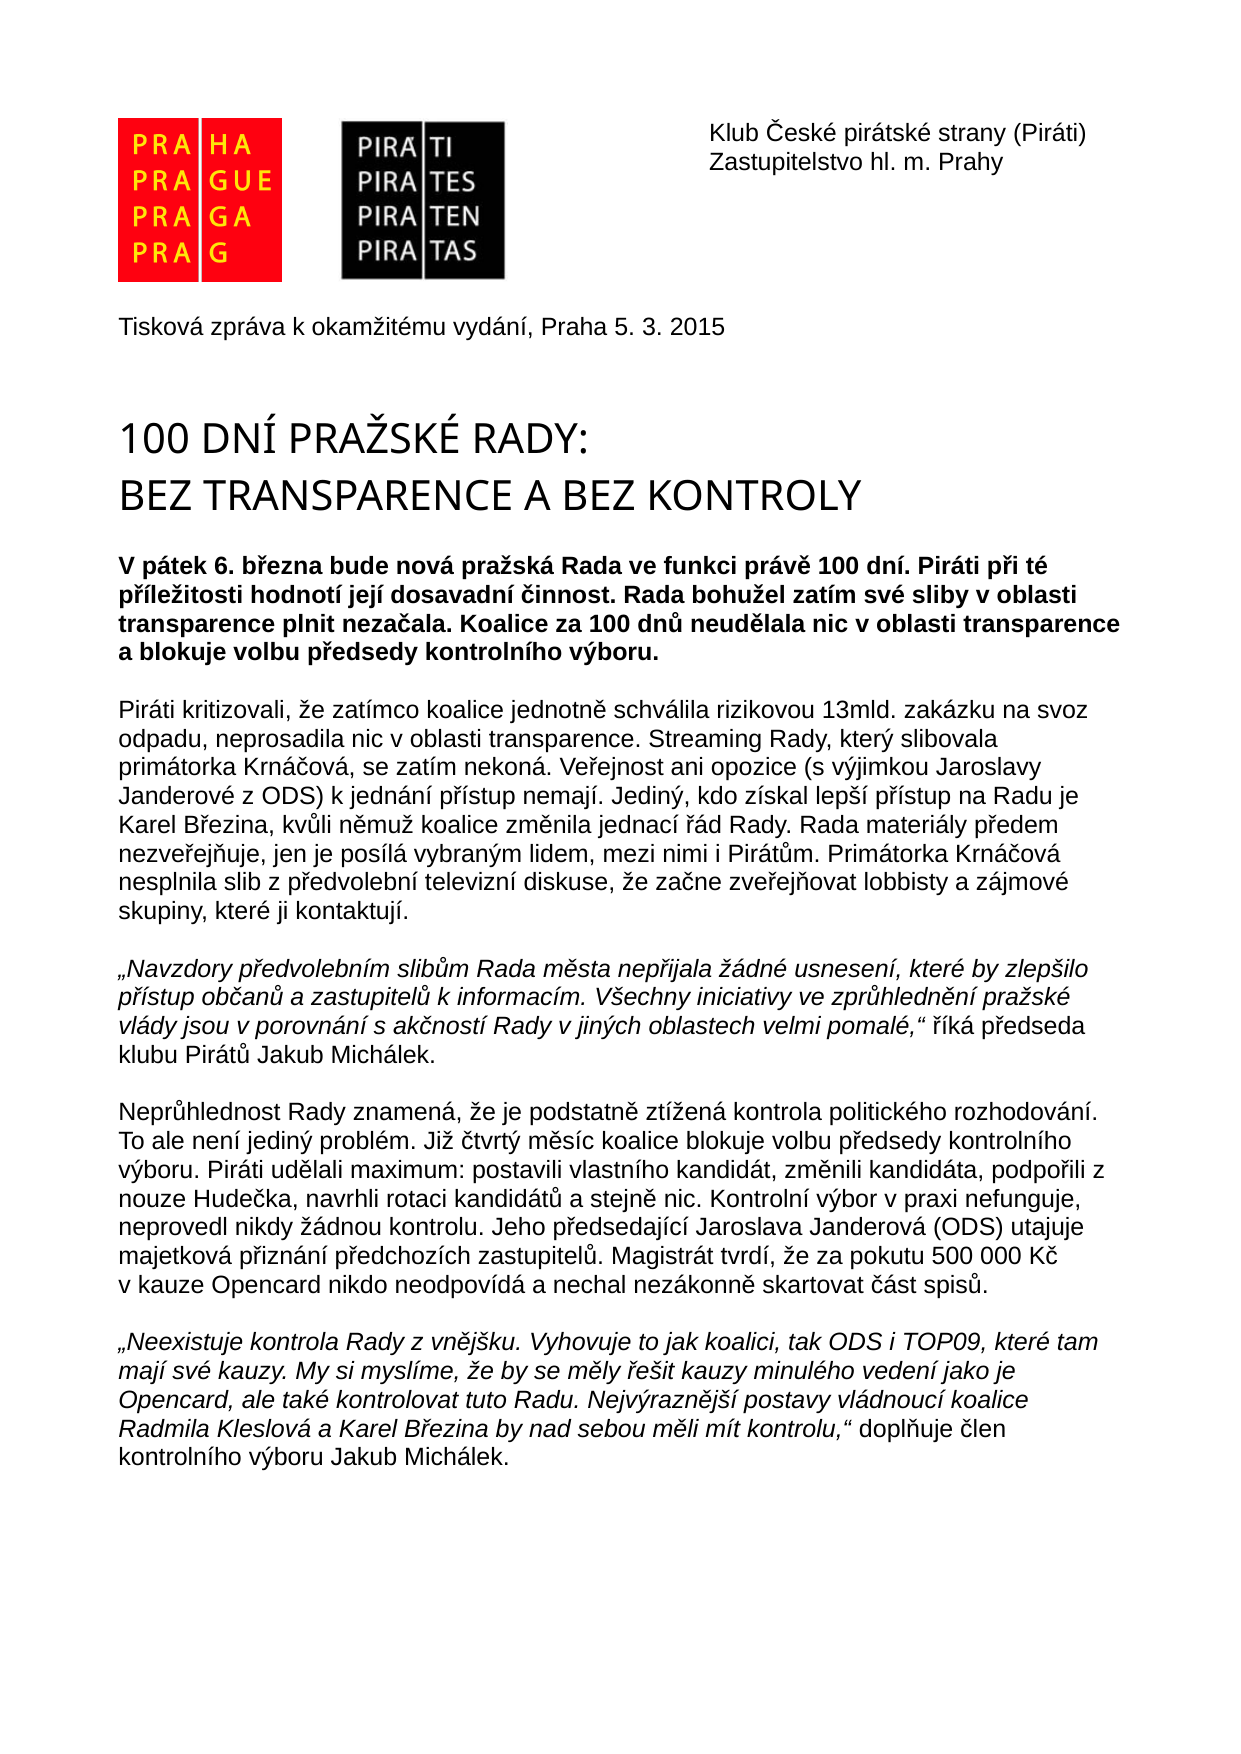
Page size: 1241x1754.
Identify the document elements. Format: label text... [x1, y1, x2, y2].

text V pátek 6. března bude nová pražská Rada ve funkci právě 100 dní. Piráti při té příležitosti hodnotí její dosavadní činnost. Rada bohužel zatím své sliby v oblasti transparence plnit nezačala. Koalice za 100 dnů neudělala nic v oblasti transparence a blokuje volbu předsedy kontrolního výboru. [118, 551, 1122, 666]
text Neprůhlednost Rady znamená, že je podstatně ztížená kontrola politického rozhodování. To ale není jediný problém. Již čtvrtý měsíc koalice blokuje volbu předsedy kontrolního výboru. Piráti udělali maximum: postavili vlastního kandidát, změnili kandidáta, podpořili z nouze Hudečka, navrhli rotaci kandidátů a stejně nic. Kontrolní výbor v praxi nefunguje, neprovedl nikdy žádnou kontrolu. Jeho předsedající Jaroslava Janderová (ODS) utajuje majetková přiznání předchozích zastupitelů. Magistrát tvrdí, že za pokutu 500 000 Kč v kauze Opencard nikdo neodpovídá a nechal nezákonně skartovat část spisů. [118, 1097, 1122, 1298]
text BEZ TRANSPARENCE A BEZ KONTROLY [118, 466, 1122, 522]
picture [118, 118, 282, 282]
text „Neexistuje kontrola Rady z vnějšku. Vyhovuje to jak koalici, tak ODS i TOP09, které tam mají své kauzy. My si myslíme, že by se měly řešit kauzy minulého vedení jako je Opencard, ale také kontrolovat tuto Radu. Nejvýraznější postavy vládnoucí koalice Radmila Kleslová a Karel Březina by nad sebou měli mít kontrolu,“ doplňuje člen kontrolního výboru Jakub Michálek. [118, 1327, 1122, 1471]
text „Navzdory předvolebním slibům Rada města nepřijala žádné usnesení, které by zlepšilo přístup občanů a zastupitelů k informacím. Všechny iniciativy ve zprůhlednění pražské vlády jsou v porovnání s akčností Rady v jiných oblastech velmi pomalé,“ říká předseda klubu Pirátů Jakub Michálek. [118, 953, 1122, 1097]
text Tisková zpráva k okamžitému vydání, Praha 5. 3. 2015 [118, 312, 1122, 341]
text 100 DNÍ PRAŽSKÉ RADY: [118, 409, 1122, 466]
picture [338, 118, 508, 282]
text Klub České pirátské strany (Piráti) [709, 118, 1122, 147]
text Piráti kritizovali, že zatímco koalice jednotně schválila rizikovou 13mld. zakázku na svoz odpadu, neprosadila nic v oblasti transparence. Streaming Rady, který slibovala primátorka Krnáčová, se zatím nekoná. Veřejnost ani opozice (s výjimkou Jaroslavy Janderové z ODS) k jednání přístup nemají. Jediný, kdo získal lepší přístup na Radu je Karel Březina, kvůli němuž koalice změnila jednací řád Rady. Rada materiály předem nezveřejňuje, jen je posílá vybraným lidem, mezi nimi i Pirátům. Primátorka Krnáčová nesplnila slib z předvolební televizní diskuse, že začne zveřejňovat lobbisty a zájmové skupiny, které ji kontaktují. [118, 666, 1122, 925]
text Zastupitelstvo hl. m. Prahy [709, 147, 1122, 176]
